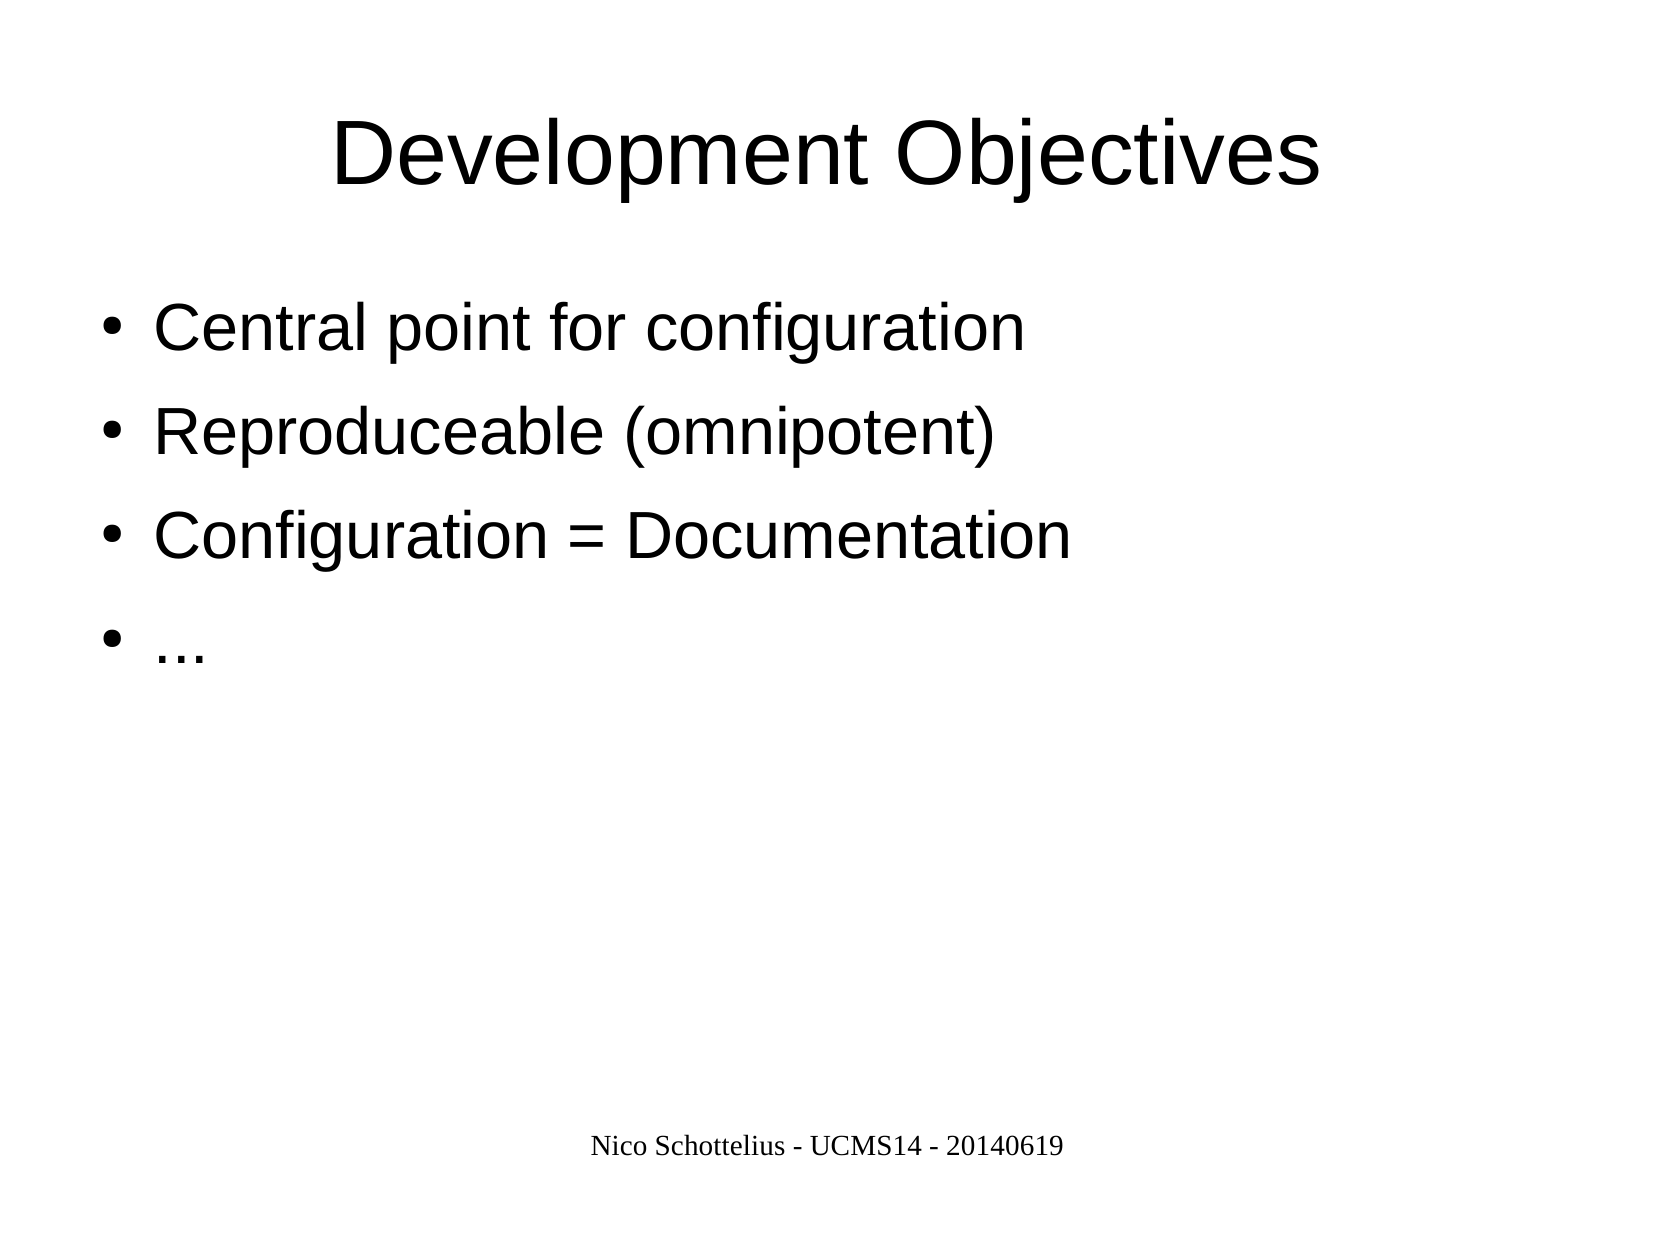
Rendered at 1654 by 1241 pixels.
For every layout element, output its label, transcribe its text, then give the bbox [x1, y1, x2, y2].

title Development Objectives [82, 49, 1571, 257]
list Central point for configuration Reproduceable (omnipotent) Configuration = Documentation ... [82, 290, 1538, 1010]
